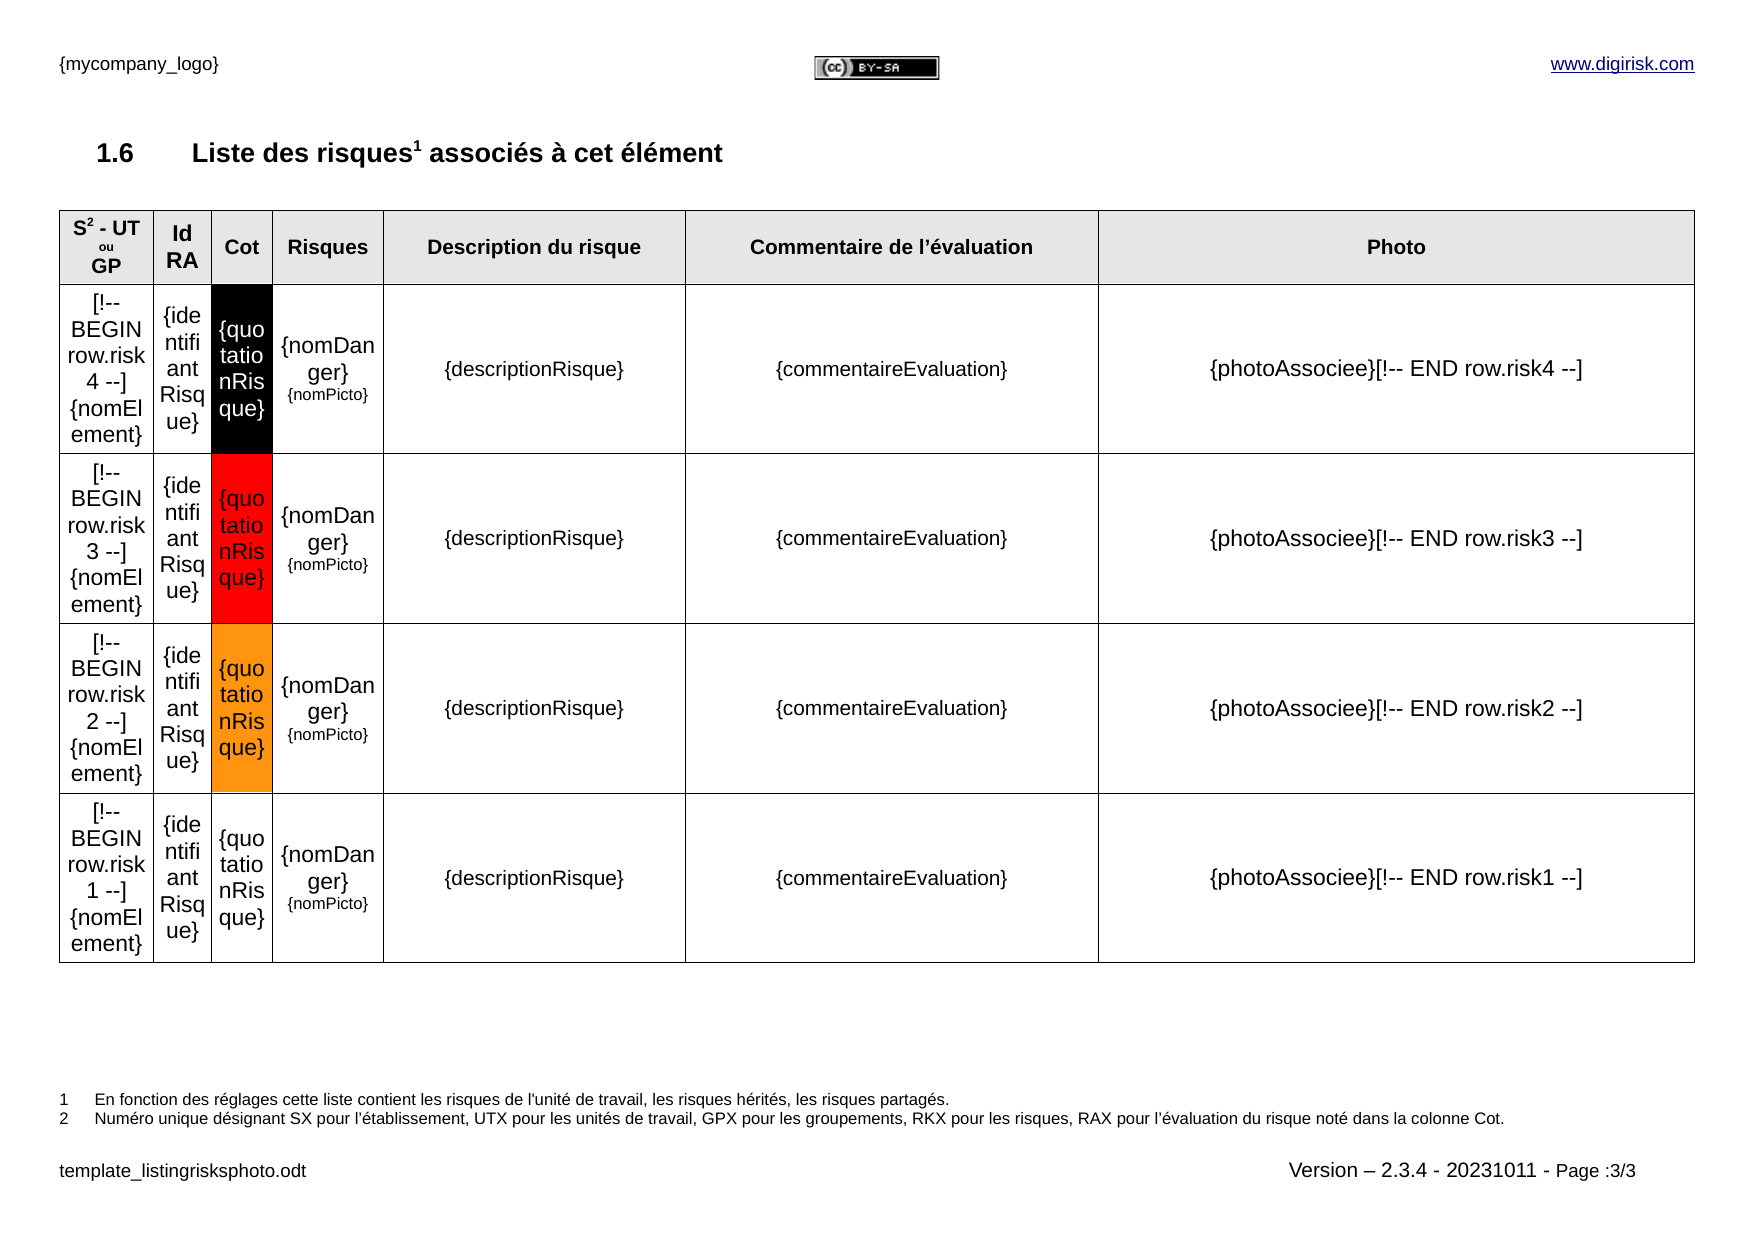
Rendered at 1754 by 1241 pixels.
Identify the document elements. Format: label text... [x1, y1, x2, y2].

table_cell {quotationRisque} [212, 454, 272, 623]
table_cell [!-- BEGIN row.risk4 --]{nomElement} [60, 285, 153, 453]
table_cell {identifiantRisque} [154, 794, 211, 962]
table_cell [!-- BEGIN row.risk3 --]{nomElement} [60, 454, 153, 623]
table_cell {commentaireEvaluation} [686, 285, 1098, 453]
table_cell {quotationRisque} [212, 794, 272, 962]
table_cell [!-- BEGIN row.risk1 --]{nomElement} [60, 794, 153, 962]
list En fonction des réglages cette liste contient les risques de l'unité de travail, les risques hérités, les risques partagés. [59, 1090, 1695, 1109]
subtitle Liste des risques associés à cet élément [89, 137, 1695, 168]
table_cell {nomDanger} {nomPicto} [273, 794, 383, 962]
table_cell {photoAssociee}[!-- END row.risk2 --] [1099, 624, 1694, 792]
table_cell {nomDanger} {nomPicto} [273, 624, 383, 792]
table_header Commentaire de l’évaluation [686, 211, 1098, 283]
table_cell {commentaireEvaluation} [686, 454, 1098, 623]
table_header Photo [1099, 211, 1694, 283]
table_cell {commentaireEvaluation} [686, 794, 1098, 962]
table_cell {identifiantRisque} [154, 624, 211, 792]
table_cell {quotationRisque} [212, 624, 272, 792]
table_cell {photoAssociee}[!-- END row.risk4 --] [1099, 285, 1694, 453]
table_cell [!-- BEGIN row.risk2 --]{nomElement} [60, 624, 153, 792]
table_header Description du risque [384, 211, 685, 283]
table_cell {commentaireEvaluation} [686, 624, 1098, 792]
table_cell {identifiantRisque} [154, 285, 211, 453]
table_cell {descriptionRisque} [384, 624, 685, 792]
table_header Id RA [154, 211, 211, 283]
picture [814, 56, 940, 80]
table_cell {descriptionRisque} [384, 454, 685, 623]
table_cell {photoAssociee}[!-- END row.risk3 --] [1099, 454, 1694, 623]
table_cell {photoAssociee}[!-- END row.risk1 --] [1099, 794, 1694, 962]
table_header Risques [273, 211, 383, 283]
table_cell {descriptionRisque} [384, 285, 685, 453]
table_cell {identifiantRisque} [154, 454, 211, 623]
table_cell {nomDanger} {nomPicto} [273, 454, 383, 623]
table_cell {quotationRisque} [212, 285, 272, 453]
table_cell {descriptionRisque} [384, 794, 685, 962]
table_header Cot [212, 211, 272, 283]
table_header S - UT ou GP [60, 211, 153, 283]
table_cell {nomDanger} {nomPicto} [273, 285, 383, 453]
